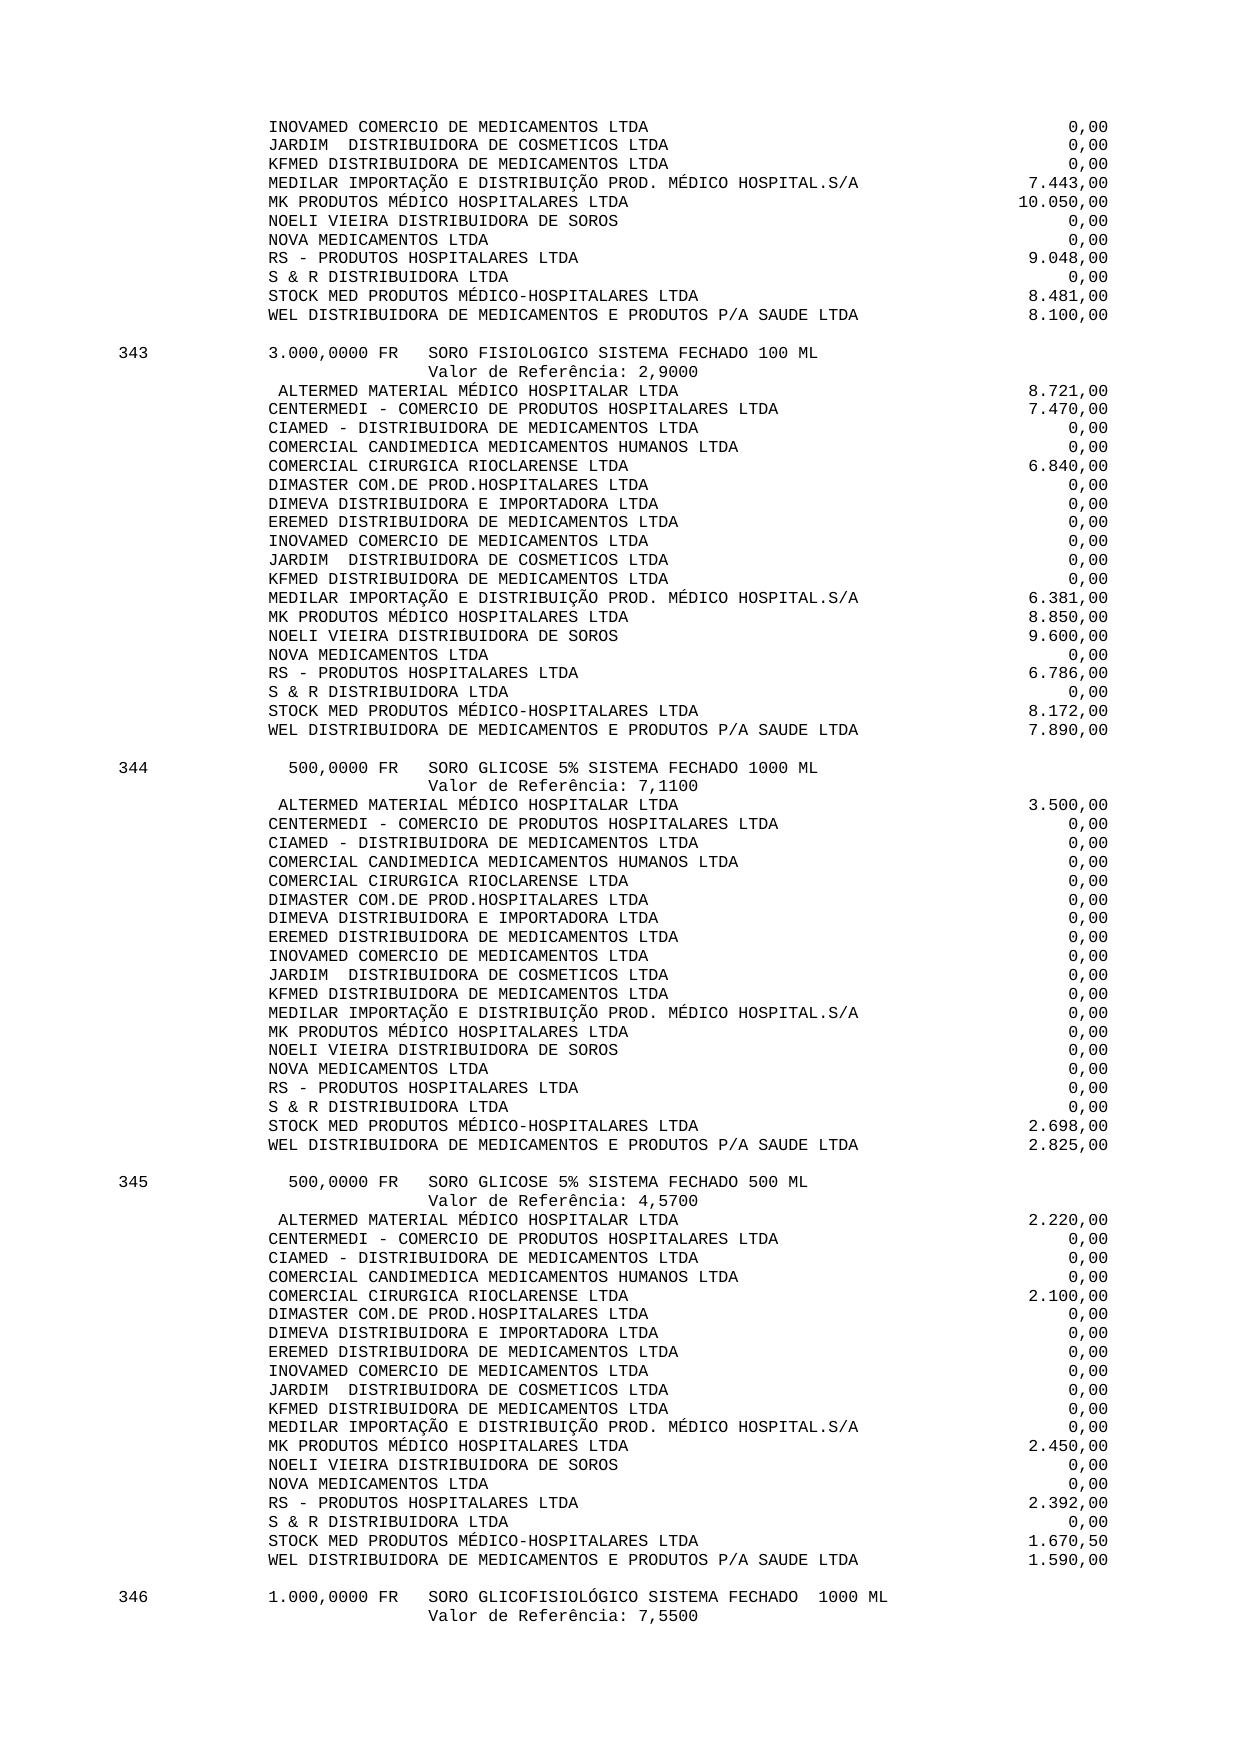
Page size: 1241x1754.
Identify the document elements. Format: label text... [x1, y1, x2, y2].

text INOVAMED COMERCIO DE MEDICAMENTOS LTDA 0,00 JARDIM DISTRIBUIDORA DE COSMETICOS LTDA 0,00 KFMED DISTRIBUIDORA DE MEDICAMENTOS LTDA 0,00 MEDILAR IMPORTAÇÃO E DISTRIBUIÇÃO PROD. MÉDICO HOSPITAL.S/A 7.443,00 MK PRODUTOS MÉDICO HOSPITALARES LTDA 10.050,00 NOELI VIEIRA DISTRIBUIDORA DE SOROS 0,00 NOVA MEDICAMENTOS LTDA 0,00 RS - PRODUTOS HOSPITALARES LTDA 9.048,00 S & R DISTRIBUIDORA LTDA 0,00 STOCK MED PRODUTOS MÉDICO-HOSPITALARES LTDA 8.481,00 WEL DISTRIBUIDORA DE MEDICAMENTOS E PRODUTOS P/A SAUDE LTDA 8.100,00 343 3.000,0000 FR SORO FISIOLOGICO SISTEMA FECHADO 100 ML Valor de Referência: 2,9000 ALTERMED MATERIAL MÉDICO HOSPITALAR LTDA 8.721,00 CENTERMEDI - COMERCIO DE PRODUTOS HOSPITALARES LTDA 7.470,00 CIAMED - DISTRIBUIDORA DE MEDICAMENTOS LTDA 0,00 COMERCIAL CANDIMEDICA MEDICAMENTOS HUMANOS LTDA 0,00 COMERCIAL CIRURGICA RIOCLARENSE LTDA 6.840,00 DIMASTER COM.DE PROD.HOSPITALARES LTDA 0,00 DIMEVA DISTRIBUIDORA E IMPORTADORA LTDA 0,00 EREMED DISTRIBUIDORA DE MEDICAMENTOS LTDA 0,00 INOVAMED COMERCIO DE MEDICAMENTOS LTDA 0,00 JARDIM DISTRIBUIDORA DE COSMETICOS LTDA 0,00 KFMED DISTRIBUIDORA DE MEDICAMENTOS LTDA 0,00 MEDILAR IMPORTAÇÃO E DISTRIBUIÇÃO PROD. MÉDICO HOSPITAL.S/A 6.381,00 MK PRODUTOS MÉDICO HOSPITALARES LTDA 8.850,00 NOELI VIEIRA DISTRIBUIDORA DE SOROS 9.600,00 NOVA MEDICAMENTOS LTDA 0,00 RS - PRODUTOS HOSPITALARES LTDA 6.786,00 S & R DISTRIBUIDORA LTDA 0,00 STOCK MED PRODUTOS MÉDICO-HOSPITALARES LTDA 8.172,00 WEL DISTRIBUIDORA DE MEDICAMENTOS E PRODUTOS P/A SAUDE LTDA 7.890,00 344 500,0000 FR SORO GLICOSE 5% SISTEMA FECHADO 1000 ML Valor de Referência: 7,1100 ALTERMED MATERIAL MÉDICO HOSPITALAR LTDA 3.500,00 CENTERMEDI - COMERCIO DE PRODUTOS HOSPITALARES LTDA 0,00 CIAMED - DISTRIBUIDORA DE MEDICAMENTOS LTDA 0,00 COMERCIAL CANDIMEDICA MEDICAMENTOS HUMANOS LTDA 0,00 COMERCIAL CIRURGICA RIOCLARENSE LTDA 0,00 DIMASTER COM.DE PROD.HOSPITALARES LTDA 0,00 DIMEVA DISTRIBUIDORA E IMPORTADORA LTDA 0,00 EREMED DISTRIBUIDORA DE MEDICAMENTOS LTDA 0,00 INOVAMED COMERCIO DE MEDICAMENTOS LTDA 0,00 JARDIM DISTRIBUIDORA DE COSMETICOS LTDA 0,00 KFMED DISTRIBUIDORA DE MEDICAMENTOS LTDA 0,00 MEDILAR IMPORTAÇÃO E DISTRIBUIÇÃO PROD. MÉDICO HOSPITAL.S/A 0,00 MK PRODUTOS MÉDICO HOSPITALARES LTDA 0,00 NOELI VIEIRA DISTRIBUIDORA DE SOROS 0,00 NOVA MEDICAMENTOS LTDA 0,00 RS - PRODUTOS HOSPITALARES LTDA 0,00 S & R DISTRIBUIDORA LTDA 0,00 STOCK MED PRODUTOS MÉDICO-HOSPITALARES LTDA 2.698,00 WEL DISTRIBUIDORA DE MEDICAMENTOS E PRODUTOS P/A SAUDE LTDA 2.825,00 345 500,0000 FR SORO GLICOSE 5% SISTEMA FECHADO 500 ML Valor de Referência: 4,5700 ALTERMED MATERIAL MÉDICO HOSPITALAR LTDA 2.220,00 CENTERMEDI - COMERCIO DE PRODUTOS HOSPITALARES LTDA 0,00 CIAMED - DISTRIBUIDORA DE MEDICAMENTOS LTDA 0,00 COMERCIAL CANDIMEDICA MEDICAMENTOS HUMANOS LTDA 0,00 COMERCIAL CIRURGICA RIOCLARENSE LTDA 2.100,00 DIMASTER COM.DE PROD.HOSPITALARES LTDA 0,00 DIMEVA DISTRIBUIDORA E IMPORTADORA LTDA 0,00 EREMED DISTRIBUIDORA DE MEDICAMENTOS LTDA 0,00 INOVAMED COMERCIO DE MEDICAMENTOS LTDA 0,00 JARDIM DISTRIBUIDORA DE COSMETICOS LTDA 0,00 KFMED DISTRIBUIDORA DE MEDICAMENTOS LTDA 0,00 MEDILAR IMPORTAÇÃO E DISTRIBUIÇÃO PROD. MÉDICO HOSPITAL.S/A 0,00 MK PRODUTOS MÉDICO HOSPITALARES LTDA 2.450,00 NOELI VIEIRA DISTRIBUIDORA DE SOROS 0,00 NOVA MEDICAMENTOS LTDA 0,00 RS - PRODUTOS HOSPITALARES LTDA 2.392,00 S & R DISTRIBUIDORA LTDA 0,00 STOCK MED PRODUTOS MÉDICO-HOSPITALARES LTDA 1.670,50 WEL DISTRIBUIDORA DE MEDICAMENTOS E PRODUTOS P/A SAUDE LTDA 1.590,00 346 1.000,0000 FR SORO GLICOFISIOLÓGICO SISTEMA FECHADO 1000 ML Valor de Referência: 7,5500 [118, 118, 1122, 1626]
